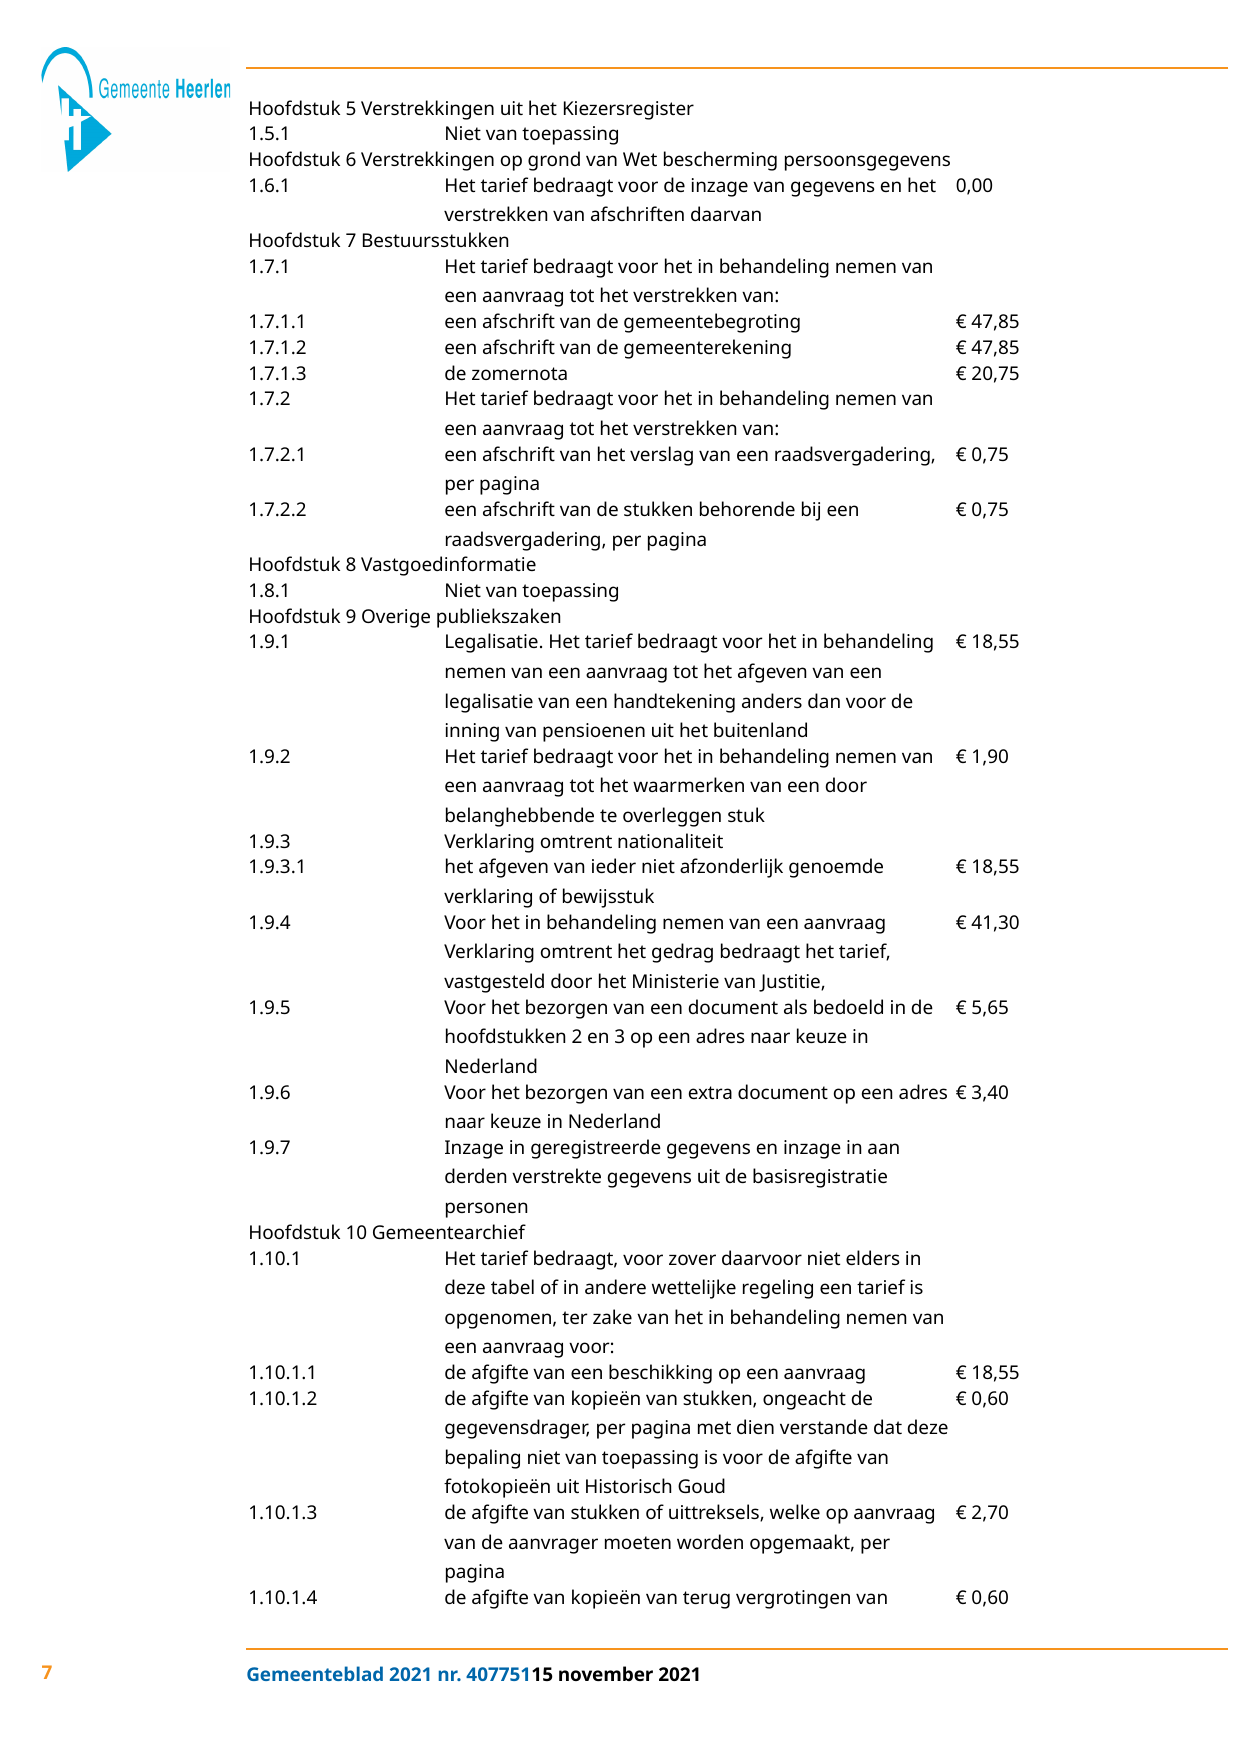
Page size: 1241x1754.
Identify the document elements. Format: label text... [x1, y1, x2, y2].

table_cell de zomernota [444, 360, 956, 386]
table_cell € 3,40 [956, 1079, 1152, 1134]
table_cell Hoofdstuk 5 Verstrekkingen uit het Kiezersregister [248, 95, 1152, 121]
table_cell 1.9.2 [248, 743, 444, 828]
table_cell een afschrift van de stukken behorende bij een raadsvergadering, per pagina [444, 496, 956, 551]
table_cell € 0,75 [956, 496, 1152, 551]
table_cell de afgifte van stukken of uittreksels, welke op aanvraag van de aanvrager moeten worden opgemaakt, per pagina [444, 1500, 956, 1584]
table_cell € 47,85 [956, 308, 1152, 334]
table_cell 1.10.1 [248, 1245, 444, 1359]
picture [41, 47, 231, 172]
table_cell de afgifte van kopieën van stukken, ongeacht de gegevensdrager, per pagina met dien verstande dat deze bepaling niet van toepassing is voor de afgifte van fotokopieën uit Historisch Goud [444, 1385, 956, 1499]
table_cell 1.10.1.2 [248, 1385, 444, 1499]
table_cell 1.7.1.3 [248, 360, 444, 386]
table_cell 1.7.2.2 [248, 496, 444, 551]
table_cell Hoofdstuk 7 Bestuursstukken [248, 227, 1152, 253]
table_cell 1.7.1 [248, 253, 444, 308]
table_cell 1.9.7 [248, 1134, 444, 1219]
table_cell € 0,75 [956, 441, 1152, 496]
table_cell 1.7.1.2 [248, 334, 444, 360]
table_cell Het tarief bedraagt voor het in behandeling nemen van een aanvraag tot het verstrekken van: [444, 253, 956, 308]
table_cell een afschrift van de gemeentebegroting [444, 308, 956, 334]
table_cell Voor het bezorgen van een extra document op een adres naar keuze in Nederland [444, 1079, 956, 1134]
table_cell 1.5.1 [248, 121, 444, 146]
table_cell [956, 253, 1152, 308]
table_cell [956, 1245, 1152, 1359]
table_cell de afgifte van een beschikking op een aanvraag [444, 1359, 956, 1385]
table_cell 0,00 [956, 172, 1152, 227]
table_cell een afschrift van het verslag van een raadsvergadering, per pagina [444, 441, 956, 496]
table_cell € 18,55 [956, 1359, 1152, 1385]
table_cell [956, 828, 1152, 854]
table_cell 1.8.1 [248, 577, 444, 603]
table_cell € 0,60 [956, 1584, 1152, 1610]
table_cell Niet van toepassing [444, 121, 956, 146]
table_cell 1.10.1.1 [248, 1359, 444, 1385]
table_cell [956, 577, 1152, 603]
table_cell € 1,90 [956, 743, 1152, 828]
table_cell 1.6.1 [248, 172, 444, 227]
table_cell € 18,55 [956, 854, 1152, 909]
table_cell € 2,70 [956, 1500, 1152, 1584]
table_cell € 20,75 [956, 360, 1152, 386]
table_cell 1.9.6 [248, 1079, 444, 1134]
table_cell 1.10.1.4 [248, 1584, 444, 1610]
table_cell 1.7.2 [248, 386, 444, 441]
table_cell 1.9.3 [248, 828, 444, 854]
table_cell Het tarief bedraagt, voor zover daarvoor niet elders in deze tabel of in andere wettelijke regeling een tarief is opgenomen, ter zake van het in behandeling nemen van een aanvraag voor: [444, 1245, 956, 1359]
table_cell Verklaring omtrent nationaliteit [444, 828, 956, 854]
table_cell Hoofdstuk 6 Verstrekkingen op grond van Wet bescherming persoonsgegevens [248, 146, 1152, 172]
table_cell 1.7.2.1 [248, 441, 444, 496]
table_cell Het tarief bedraagt voor het in behandeling nemen van een aanvraag tot het waarmerken van een door belanghebbende te overleggen stuk [444, 743, 956, 828]
table_cell 1.7.1.1 [248, 308, 444, 334]
table_cell € 5,65 [956, 994, 1152, 1079]
table_cell Legalisatie. Het tarief bedraagt voor het in behandeling nemen van een aanvraag tot het afgeven van een legalisatie van een handtekening anders dan voor de inning van pensioenen uit het buitenland [444, 629, 956, 743]
table_cell 1.9.3.1 [248, 854, 444, 909]
table_cell Het tarief bedraagt voor de inzage van gegevens en het verstrekken van afschriften daarvan [444, 172, 956, 227]
table_cell € 18,55 [956, 629, 1152, 743]
table_cell Inzage in geregistreerde gegevens en inzage in aan derden verstrekte gegevens uit de basisregistratie personen [444, 1134, 956, 1219]
table_cell [956, 121, 1152, 146]
table_cell € 41,30 [956, 909, 1152, 994]
table_cell Voor het in behandeling nemen van een aanvraag Verklaring omtrent het gedrag bedraagt het tarief, vastgesteld door het Ministerie van Justitie, [444, 909, 956, 994]
table_cell € 47,85 [956, 334, 1152, 360]
table_cell [956, 386, 1152, 441]
table_cell Niet van toepassing [444, 577, 956, 603]
table_cell [956, 1134, 1152, 1219]
table_cell 1.9.4 [248, 909, 444, 994]
table_cell € 0,60 [956, 1385, 1152, 1499]
table_cell 1.10.1.3 [248, 1500, 444, 1584]
picture [41, 47, 59, 70]
table_cell Hoofdstuk 8 Vastgoedinformatie [248, 551, 1152, 577]
table_cell Hoofdstuk 9 Overige publiekszaken [248, 603, 1152, 629]
table_cell 1.9.5 [248, 994, 444, 1079]
table_cell Voor het bezorgen van een document als bedoeld in de hoofdstukken 2 en 3 op een adres naar keuze in Nederland [444, 994, 956, 1079]
table_cell de afgifte van kopieën van terug vergrotingen van [444, 1584, 956, 1610]
table_cell een afschrift van de gemeenterekening [444, 334, 956, 360]
table_cell Het tarief bedraagt voor het in behandeling nemen van een aanvraag tot het verstrekken van: [444, 386, 956, 441]
table_cell Hoofdstuk 10 Gemeentearchief [248, 1219, 1152, 1245]
table_cell 1.9.1 [248, 629, 444, 743]
table_cell het afgeven van ieder niet afzonderlijk genoemde verklaring of bewijsstuk [444, 854, 956, 909]
